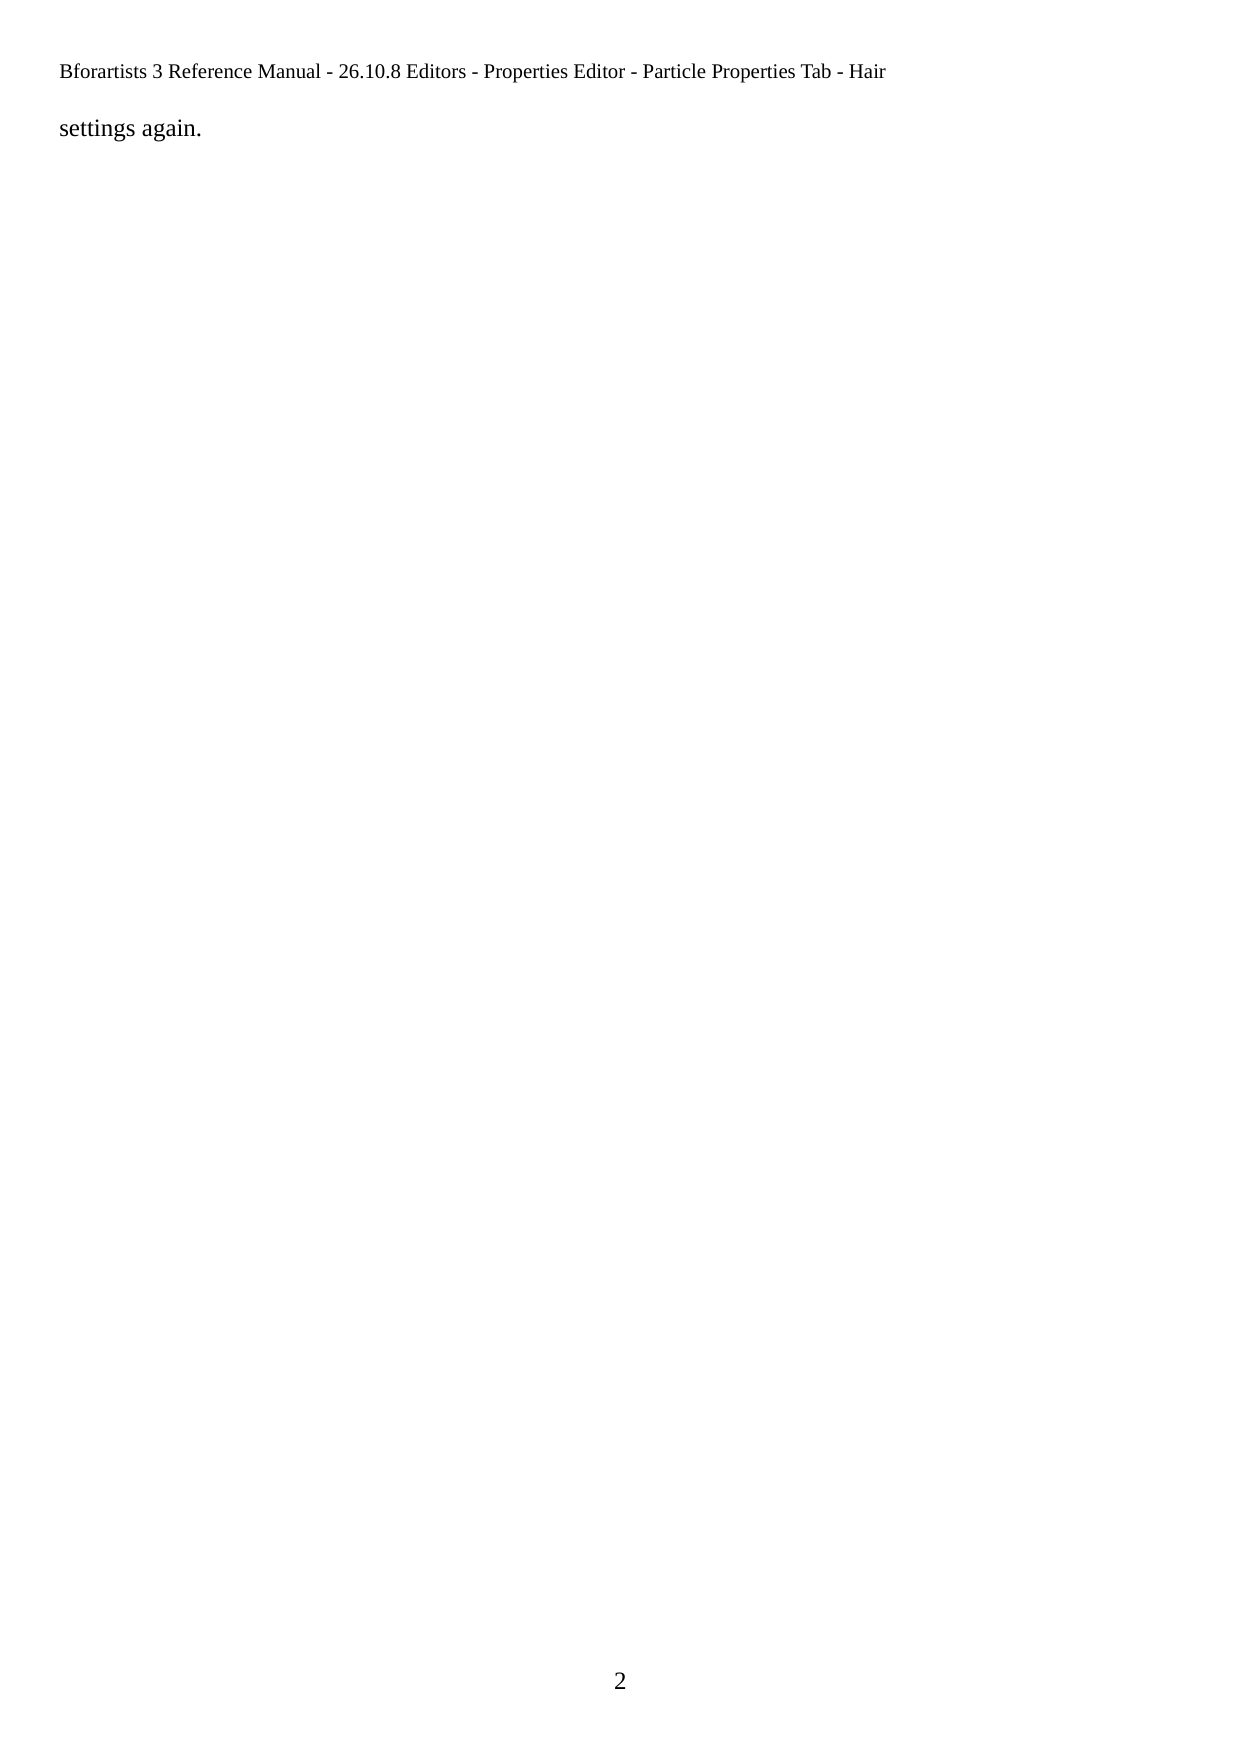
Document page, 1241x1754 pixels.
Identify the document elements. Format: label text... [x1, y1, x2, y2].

text settings again. [59, 113, 1181, 141]
